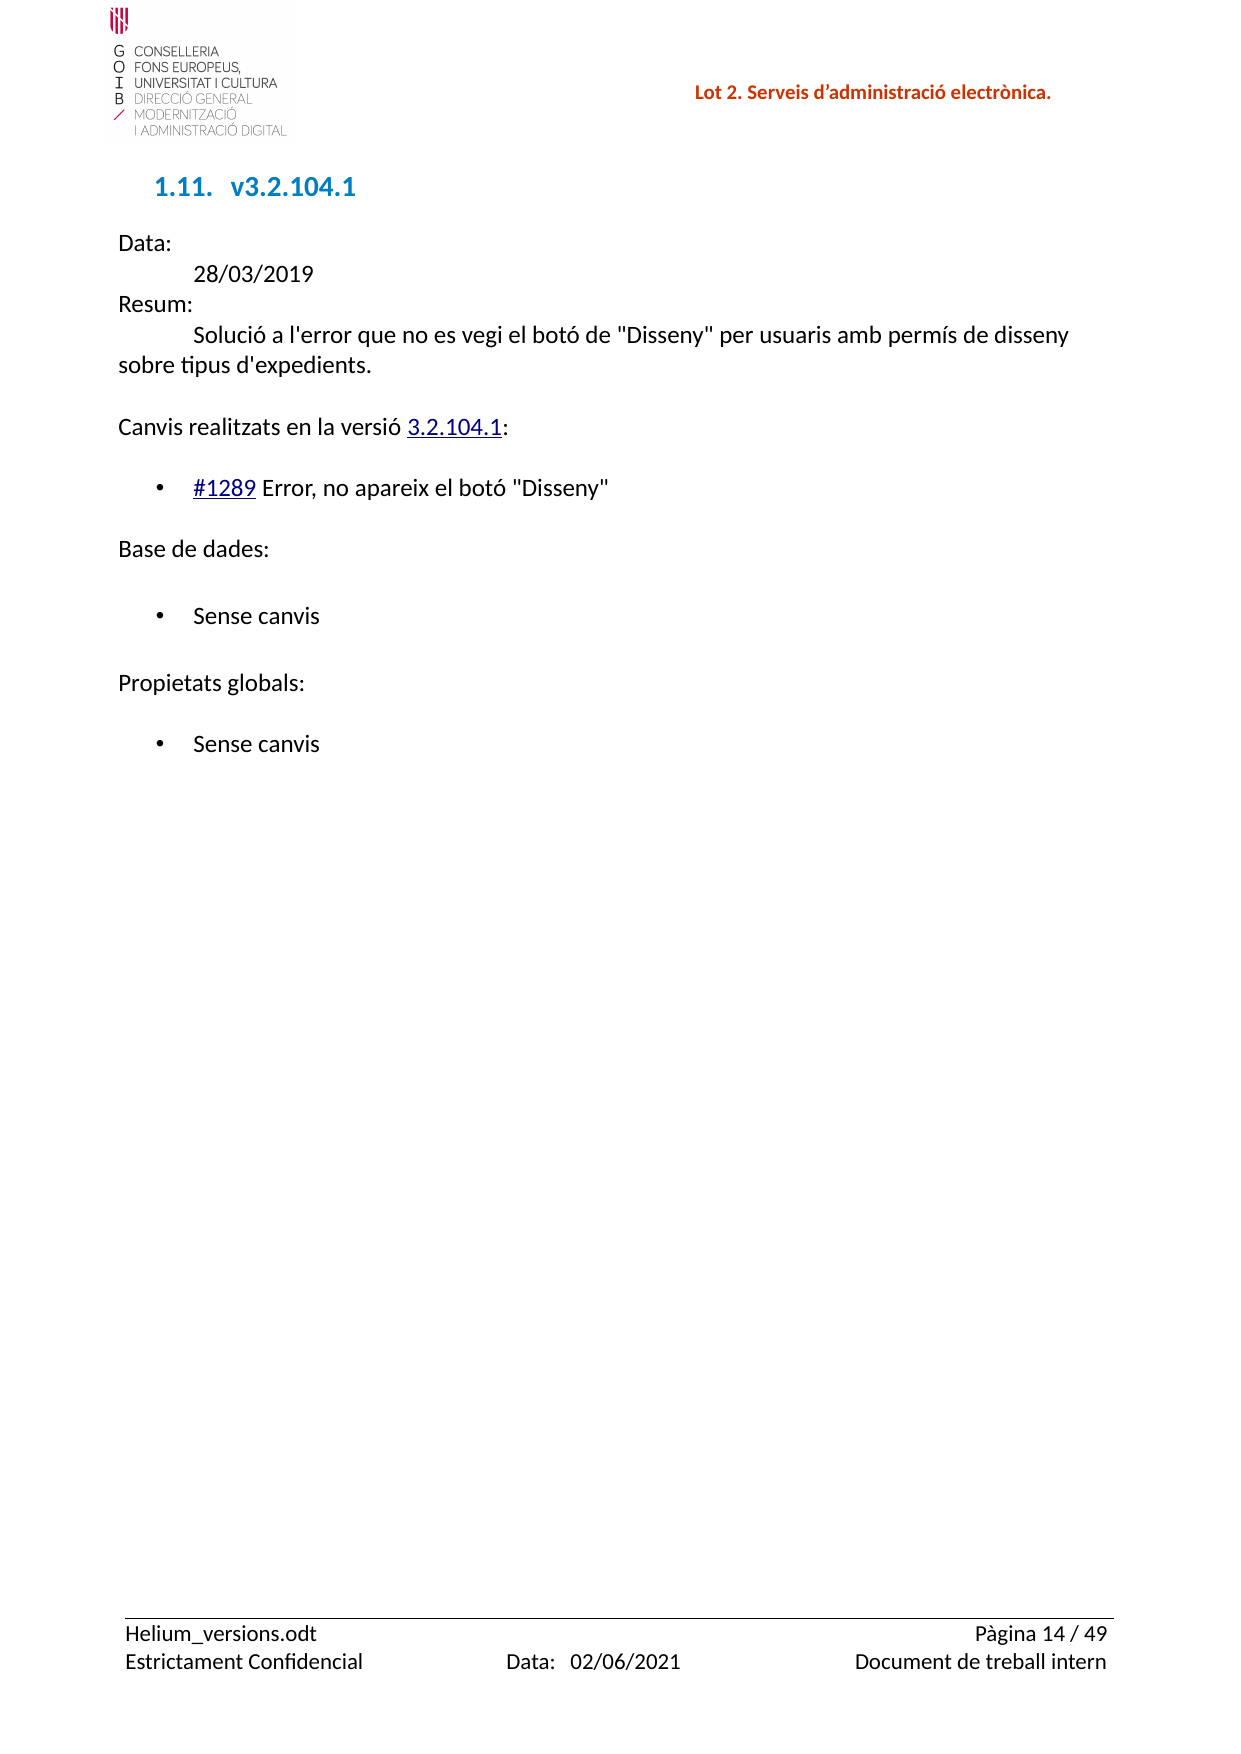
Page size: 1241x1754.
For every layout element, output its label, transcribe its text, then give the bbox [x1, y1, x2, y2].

text Resum: [118, 289, 1122, 319]
text Solució a l'error que no es vegi el botó de "Disseny" per usuaris amb permís de disseny sobre tipus d'expedients. [118, 319, 1122, 380]
list Sense canvis [156, 600, 1122, 630]
text 28/03/2019 [118, 258, 1122, 289]
text Data: [118, 228, 1122, 258]
picture [100, 0, 297, 144]
subtitle v3.2.104.1 [153, 168, 1122, 204]
text Propietats globals: [118, 667, 1122, 697]
list Sense canvis [156, 728, 1122, 758]
list #1289 Error, no apareix el botó "Disseny" [156, 472, 1122, 502]
text Base de dades: [118, 533, 1122, 563]
text Canvis realitzats en la versió 3.2.104.1: [118, 411, 1122, 441]
